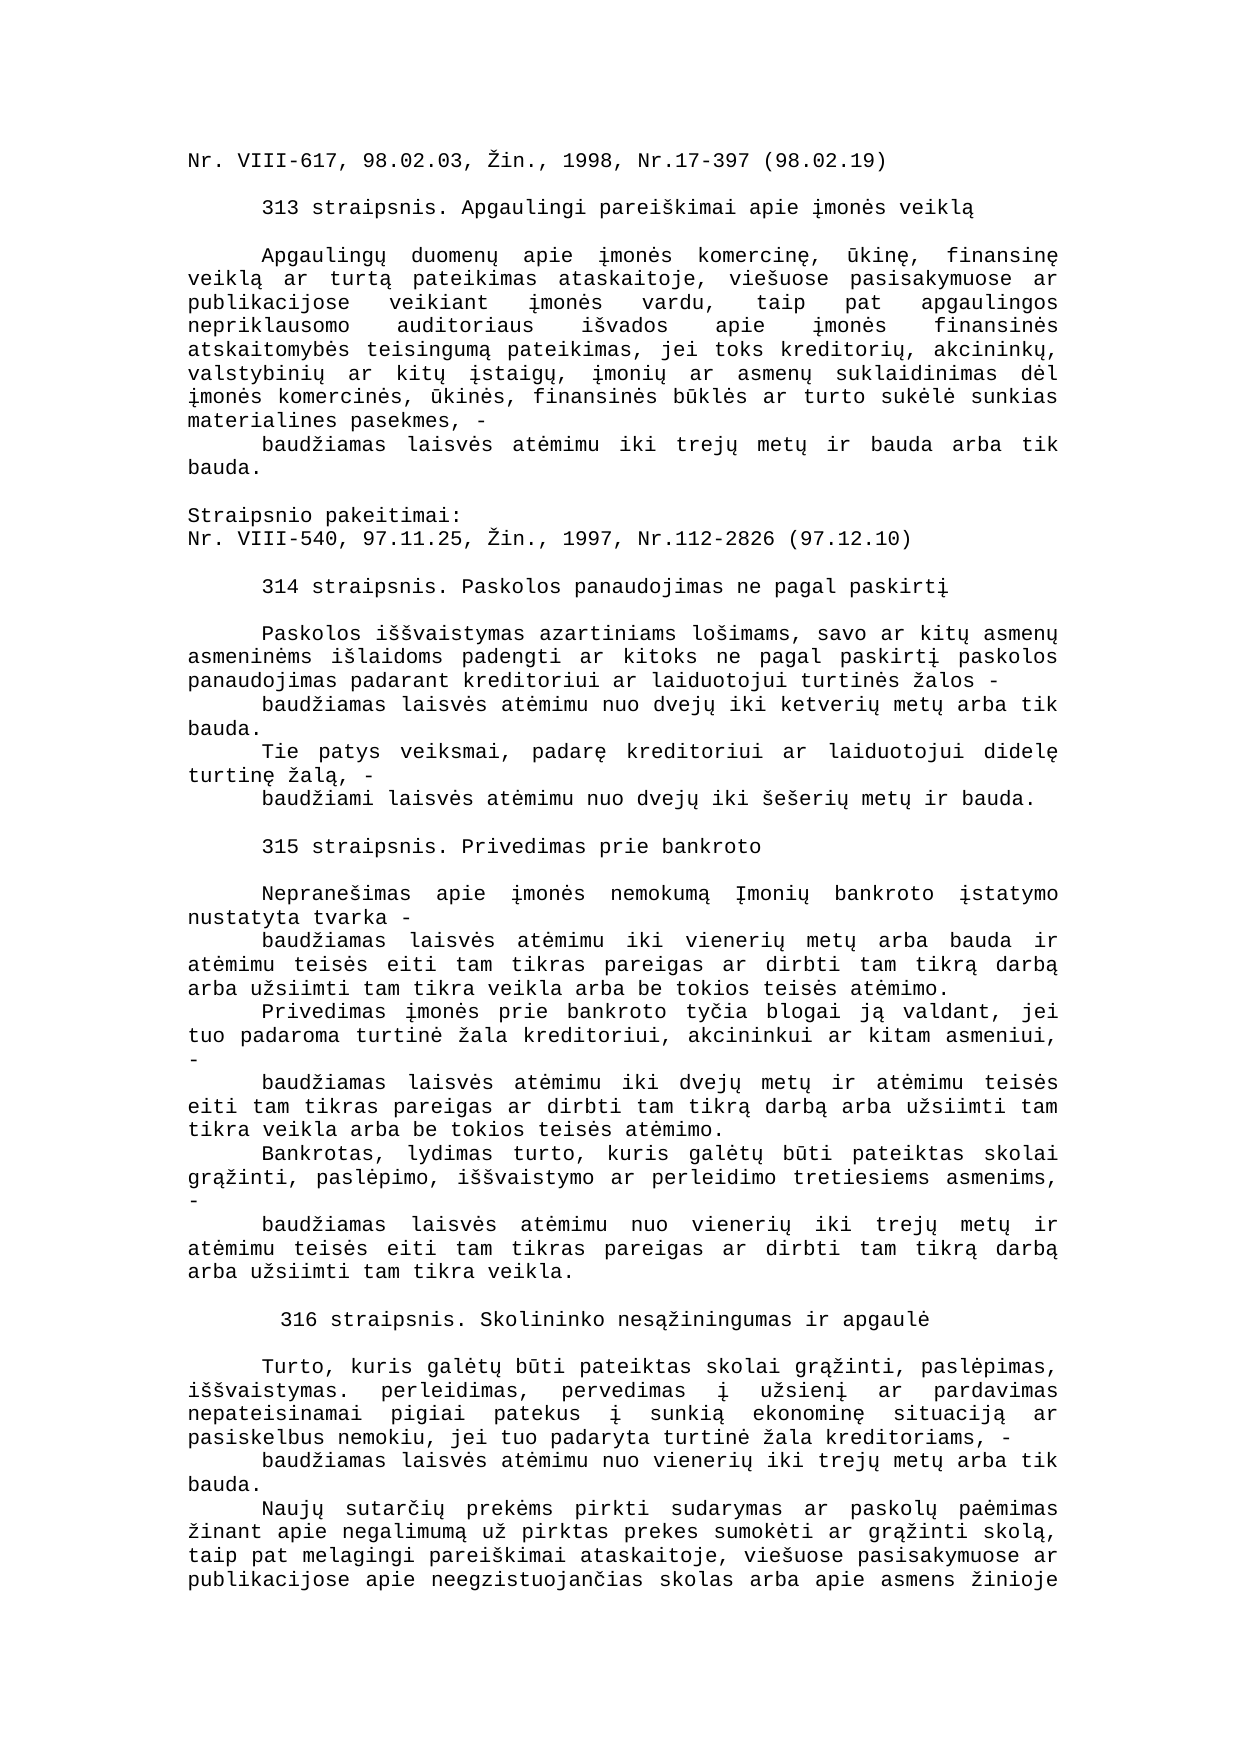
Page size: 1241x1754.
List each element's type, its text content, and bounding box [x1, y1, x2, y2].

text Nepranešimas apie įmonės nemokumą Įmonių bankroto įstatymo nustatyta tvarka - [187, 883, 1059, 930]
text baudžiamas laisvės atėmimu nuo vienerių iki trejų metų arba tik bauda. [187, 1451, 1059, 1498]
text 314 straipsnis. Paskolos panaudojimas ne pagal paskirtį [187, 576, 1059, 599]
text Nr. VIII-540, 97.11.25, Žin., 1997, Nr.112-2826 (97.12.10) [187, 528, 1059, 552]
text baudžiamas laisvės atėmimu iki vienerių metų arba bauda ir atėmimu teisės eiti tam tikras pareigas ar dirbti tam tikrą darbą arba užsiimti tam tikra veikla arba be tokios teisės atėmimo. [187, 930, 1059, 1001]
text 316 straipsnis. Skolininko nesąžiningumas ir apgaulė [206, 1309, 1059, 1332]
text 315 straipsnis. Privedimas prie bankroto [187, 836, 1059, 859]
text Paskolos iššvaistymas azartiniams lošimams, savo ar kitų asmenų asmeninėms išlaidoms padengti ar kitoks ne pagal paskirtį paskolos panaudojimas padarant kreditoriui ar laiduotojui turtinės žalos - [187, 623, 1059, 694]
text Straipsnio pakeitimai: [187, 505, 1059, 528]
text baudžiamas laisvės atėmimu nuo dvejų iki ketverių metų arba tik bauda. [187, 694, 1059, 741]
text 313 straipsnis. Apgaulingi pareiškimai apie įmonės veiklą [187, 197, 1059, 221]
text Nr. VIII-617, 98.02.03, Žin., 1998, Nr.17-397 (98.02.19) [187, 150, 1059, 174]
text Privedimas įmonės prie bankroto tyčia blogai ją valdant, jei tuo padaroma turtinė žala kreditoriui, akcininkui ar kitam asmeniui, - [187, 1001, 1059, 1072]
text Apgaulingų duomenų apie įmonės komercinę, ūkinę, finansinę veiklą ar turtą pateikimas ataskaitoje, viešuose pasisakymuose ar publikacijose veikiant įmonės vardu, taip pat apgaulingos nepriklausomo auditoriaus išvados apie įmonės finansinės atskaitomybės teisingumą pateikimas, jei toks kreditorių, akcininkų, valstybinių ar kitų įstaigų, įmonių ar asmenų suklaidinimas dėl įmonės komercinės, ūkinės, finansinės būklės ar turto sukėlė sunkias materialines pasekmes, - [187, 244, 1059, 434]
text Tie patys veiksmai, padarę kreditoriui ar laiduotojui didelę turtinę žalą, - [187, 741, 1059, 788]
text baudžiami laisvės atėmimu nuo dvejų iki šešerių metų ir bauda. [187, 788, 1059, 812]
text baudžiamas laisvės atėmimu iki dvejų metų ir atėmimu teisės eiti tam tikras pareigas ar dirbti tam tikrą darbą arba užsiimti tam tikra veikla arba be tokios teisės atėmimo. [187, 1072, 1059, 1143]
text baudžiamas laisvės atėmimu iki trejų metų ir bauda arba tik bauda. [187, 434, 1059, 481]
text Turto, kuris galėtų būti pateiktas skolai grąžinti, paslėpimas, iššvaistymas. perleidimas, pervedimas į užsienį ar pardavimas nepateisinamai pigiai patekus į sunkią ekonominę situaciją ar pasiskelbus nemokiu, jei tuo padaryta turtinė žala kreditoriams, - [187, 1356, 1059, 1451]
text Bankrotas, lydimas turto, kuris galėtų būti pateiktas skolai grąžinti, paslėpimo, iššvaistymo ar perleidimo tretiesiems asmenims, - [187, 1143, 1059, 1214]
text Naujų sutarčių prekėms pirkti sudarymas ar paskolų paėmimas žinant apie negalimumą už pirktas prekes sumokėti ar grąžinti skolą, taip pat melagingi pareiškimai ataskaitoje, viešuose pasisakymuose ar publikacijose apie neegzistuojančias skolas arba apie asmens žinioje [187, 1498, 1059, 1592]
text baudžiamas laisvės atėmimu nuo vienerių iki trejų metų ir atėmimu teisės eiti tam tikras pareigas ar dirbti tam tikrą darbą arba užsiimti tam tikra veikla. [187, 1214, 1059, 1285]
